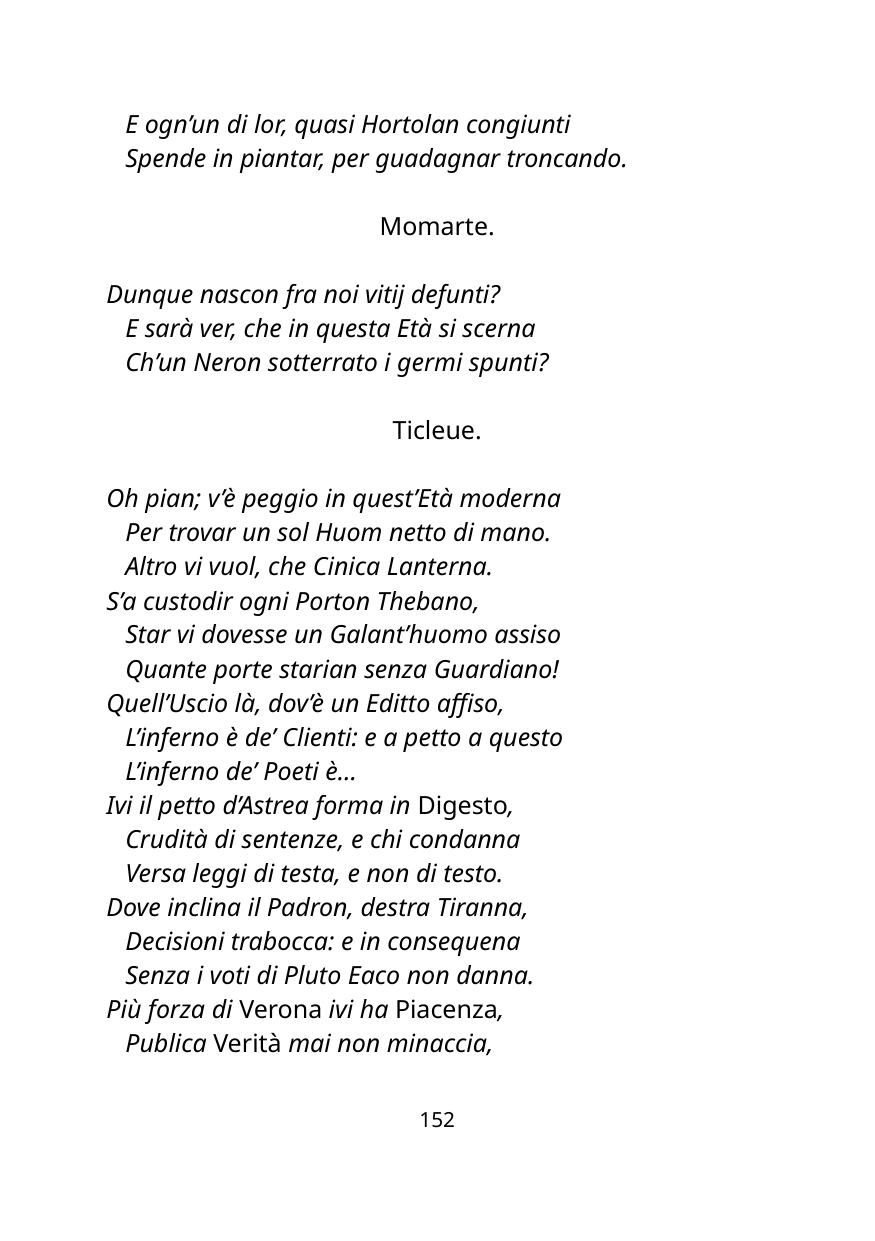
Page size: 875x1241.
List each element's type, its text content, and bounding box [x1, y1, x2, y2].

text Dove inclina il Padron, destra Tiranna, [106, 890, 768, 924]
text Versa leggi di testa, e non di testo. [125, 856, 768, 890]
text Ticleue. [106, 413, 768, 447]
text Spende in piantar, per guadagnar troncando. [125, 140, 768, 174]
text Dunque nascon fra noi vitij defunti? [106, 277, 768, 311]
text Più forza di Verona ivi ha Piacenza, [106, 992, 768, 1026]
text Ivi il petto d’Astrea forma in Digesto, [106, 787, 768, 822]
text E ogn’un di lor, quasi Hortolan congiunti [125, 106, 768, 140]
text Oh pian; v’è peggio in quest’Età moderna [106, 481, 768, 515]
text Altro vi vuol, che Cinica Lanterna. [125, 549, 768, 583]
text Quell’Uscio là, dov’è un Editto affiso, [106, 685, 768, 719]
text L’inferno de’ Poeti è… [125, 753, 768, 787]
text Per trovar un sol Huom netto di mano. [125, 515, 768, 549]
text Momarte. [106, 208, 768, 242]
text E sarà ver, che in questa Età si scerna [125, 311, 768, 345]
text Quante porte starian senza Guardiano! [125, 651, 768, 685]
text Decisioni trabocca: e in consequena [125, 924, 768, 958]
text Senza i voti di Pluto Eaco non danna. [125, 958, 768, 992]
text S’a custodir ogni Porton Thebano, [106, 583, 768, 617]
text Publica Verità mai non minaccia, [125, 1026, 768, 1060]
text Ch’un Neron sotterrato i germi spunti? [125, 345, 768, 379]
text Star vi dovesse un Galant’huomo assiso [125, 617, 768, 651]
text L’inferno è de’ Clienti: e a petto a questo [125, 719, 768, 753]
text Crudità di sentenze, e chi condanna [125, 822, 768, 856]
